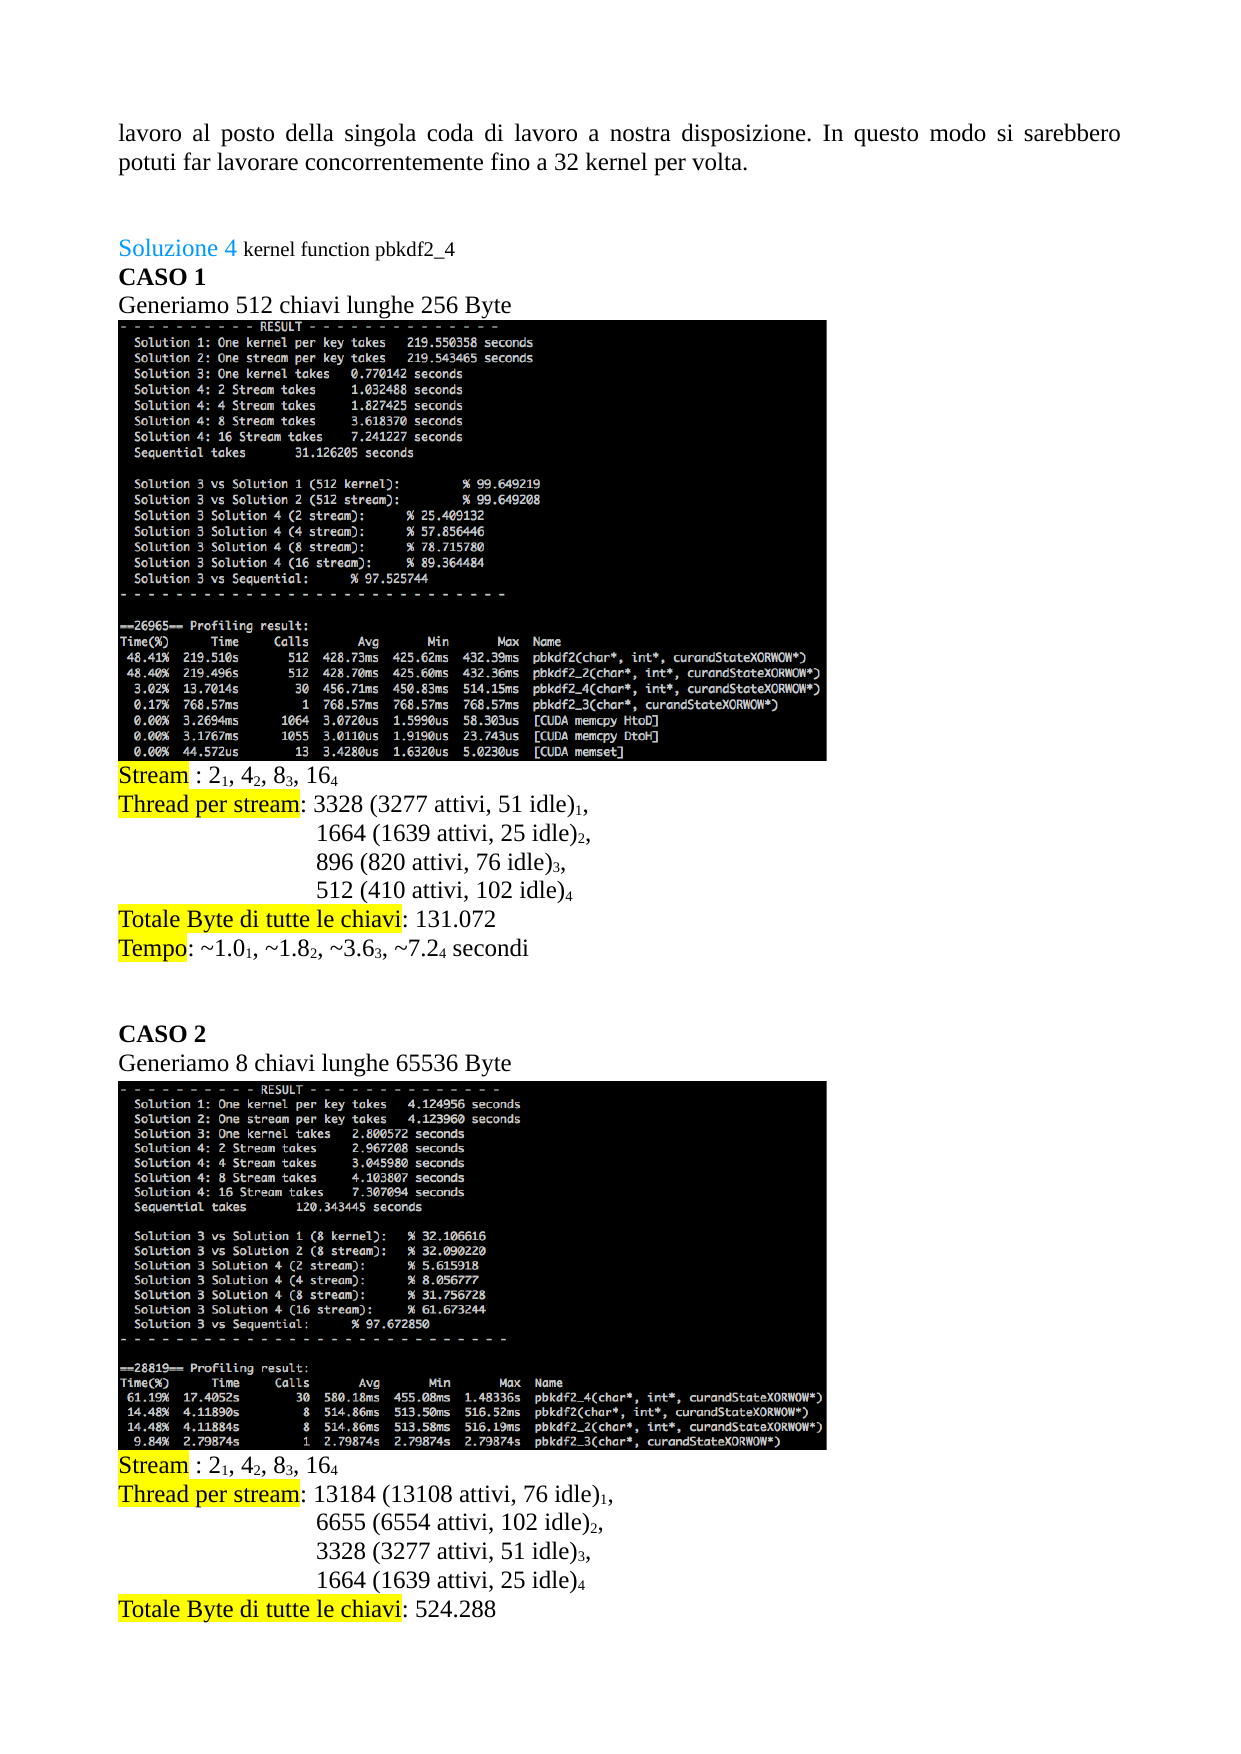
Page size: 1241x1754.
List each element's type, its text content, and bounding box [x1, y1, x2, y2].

text lavoro al posto della singola coda di lavoro a nostra disposizione. In questo modo si sarebbero potuti far lavorare concorrentemente fino a 32 kernel per volta. [118, 118, 1122, 176]
text Thread per stream: 3328 (3277 attivi, 51 idle)1, [118, 789, 1122, 818]
text 512 (410 attivi, 102 idle)4 [118, 876, 1122, 904]
text CASO 1 [118, 262, 1122, 291]
text Thread per stream: 13184 (13108 attivi, 76 idle)1, [118, 1479, 1122, 1507]
text Generiamo 8 chiavi lunghe 65536 Byte [118, 1048, 1122, 1077]
text Generiamo 512 chiavi lunghe 256 Byte [118, 291, 1122, 319]
picture [118, 1081, 827, 1450]
text 896 (820 attivi, 76 idle)3, [118, 847, 1122, 876]
picture [118, 320, 827, 761]
text Tempo: ~1.01, ~1.82, ~3.63, ~7.24 secondi [118, 933, 1122, 962]
text Totale Byte di tutte le chiavi: 131.072 [118, 904, 1122, 933]
text 1664 (1639 attivi, 25 idle)4 [118, 1565, 1122, 1594]
text Totale Byte di tutte le chiavi: 524.288 [118, 1594, 1122, 1622]
text Stream : 21, 42, 83, 164 [118, 1450, 1122, 1479]
text 3328 (3277 attivi, 51 idle)3, [118, 1536, 1122, 1565]
text CASO 2 [118, 1019, 1122, 1048]
text 6655 (6554 attivi, 102 idle)2, [118, 1507, 1122, 1536]
text 1664 (1639 attivi, 25 idle)2, [118, 818, 1122, 847]
text Stream : 21, 42, 83, 164 [118, 761, 1122, 789]
text Soluzione 4 kernel function pbkdf2_4 [118, 233, 1122, 262]
